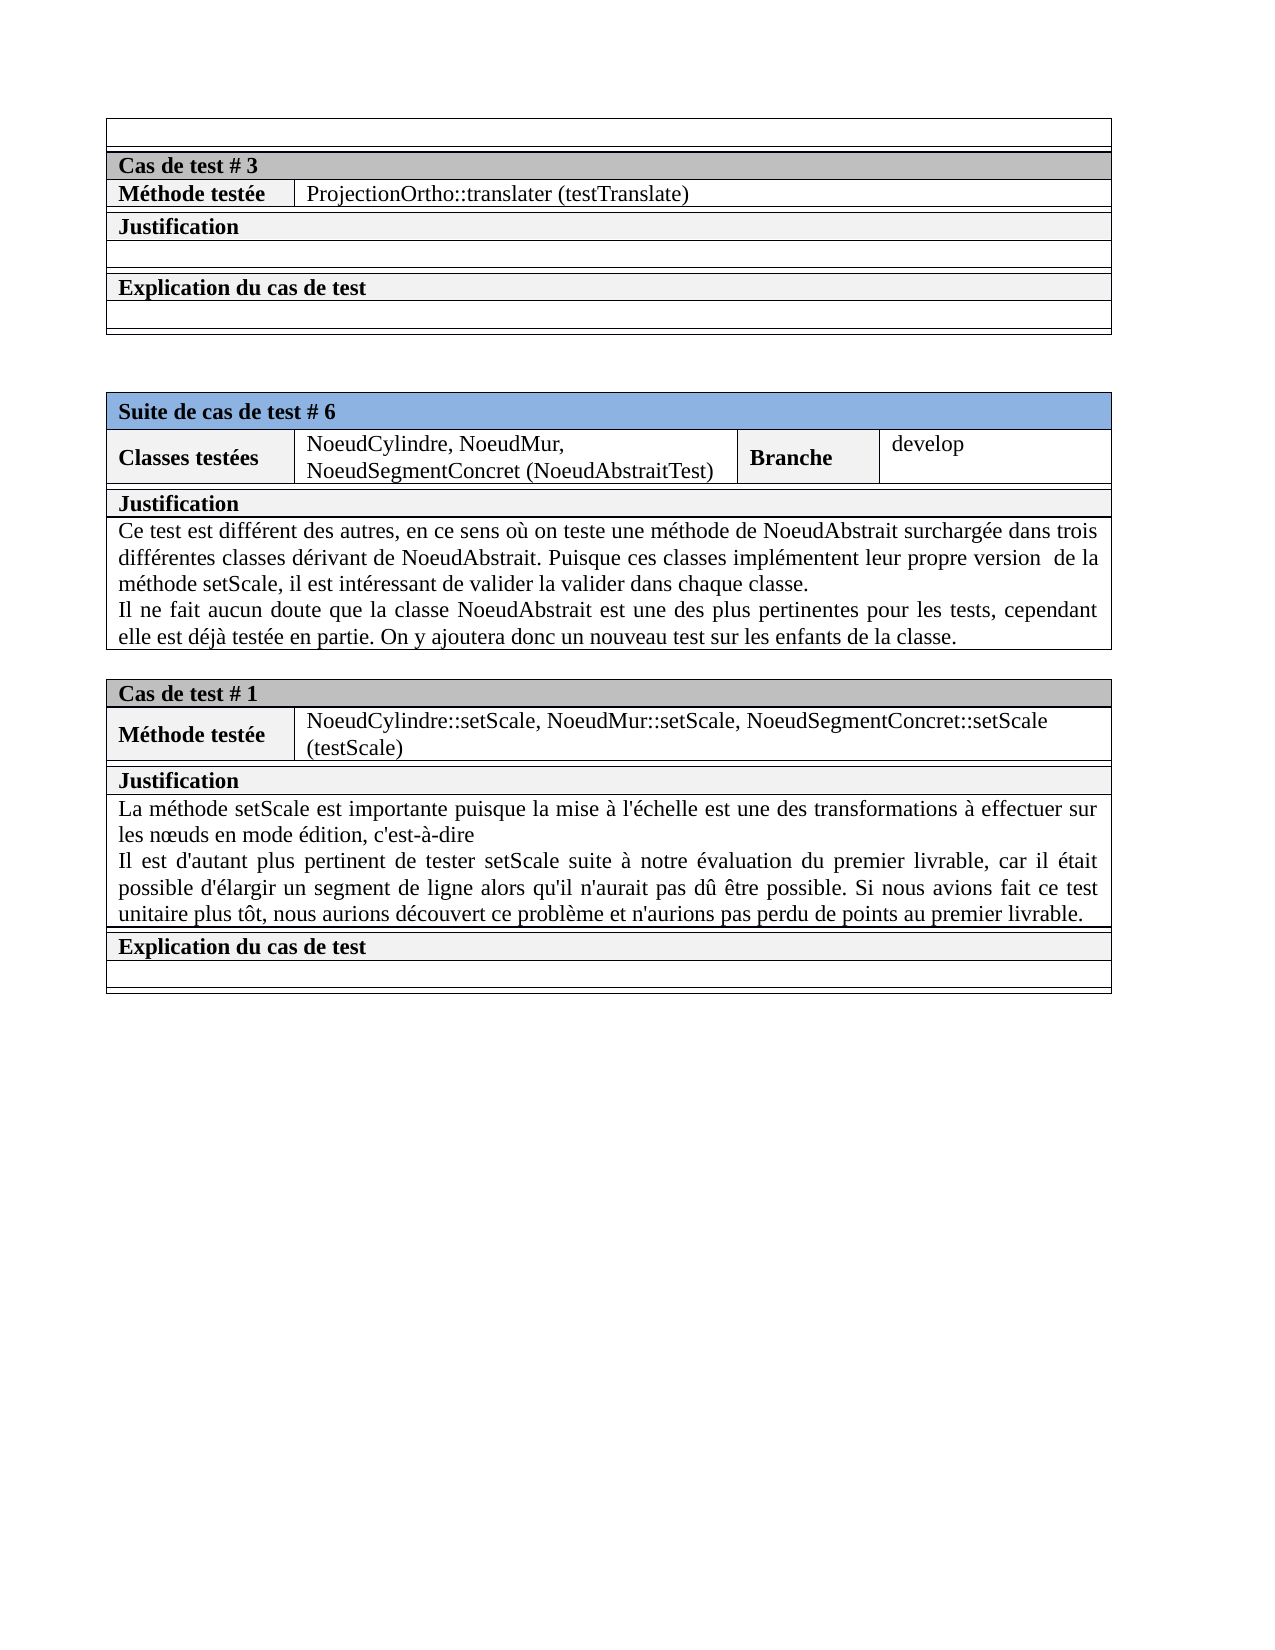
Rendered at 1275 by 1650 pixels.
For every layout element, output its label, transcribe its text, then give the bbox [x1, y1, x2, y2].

table_cell Méthode testée [107, 708, 294, 760]
table_cell Ce test est différent des autres, en ce sens où on teste une méthode de NoeudAbstrait surchargée dans trois différentes classes dérivant de NoeudAbstrait. Puisque ces classes implémentent leur propre version de la méthode setScale, il est intéressant de valider la valider dans chaque classe. Il ne fait aucun doute que la classe NoeudAbstrait est une des plus pertinentes pour les tests, cependant elle est déjà testée en partie. On y ajoutera donc un nouveau test sur les enfants de la classe. [107, 518, 1111, 649]
table_cell La méthode setScale est importante puisque la mise à l'échelle est une des transformations à effectuer sur les nœuds en mode édition, c'est-à-dire Il est d'autant plus pertinent de tester setScale suite à notre évaluation du premier livrable, car il était possible d'élargir un segment de ligne alors qu'il n'aurait pas dû être possible. Si nous avions fait ce test unitaire plus tôt, nous aurions découvert ce problème et n'aurions pas perdu de points au premier livrable. [107, 795, 1111, 926]
table_cell Cas de test # 3 [107, 153, 1111, 179]
table_cell Explication du cas de test [107, 274, 1111, 300]
table_cell Méthode testée [107, 180, 294, 206]
table_cell Justification [107, 767, 1111, 793]
table_cell Branche [738, 430, 879, 483]
table_cell [107, 988, 1111, 993]
table_cell NoeudCylindre, NoeudMur, NoeudSegmentConcret (NoeudAbstraitTest) [295, 430, 737, 483]
table_cell [107, 241, 1111, 267]
table_cell Explication du cas de test [107, 933, 1111, 960]
table_cell ProjectionOrtho::translater (testTranslate) [295, 180, 1111, 206]
table_cell [107, 484, 1111, 489]
table_cell Classes testées [107, 430, 294, 483]
table_cell [107, 268, 1111, 273]
table_cell [107, 301, 1111, 328]
table_cell develop [880, 430, 1111, 483]
table_header Cas de test # 1 [107, 680, 1111, 706]
table_cell [107, 761, 1111, 766]
table_cell Justification [107, 490, 1111, 516]
table_cell NoeudCylindre::setScale, NoeudMur::setScale, NoeudSegmentConcret::setScale (testScale) [295, 708, 1111, 760]
table_cell [107, 147, 1111, 151]
table_cell [107, 119, 1111, 146]
table_cell [107, 928, 1111, 932]
table_cell Justification [107, 213, 1111, 239]
table_cell [107, 329, 1111, 334]
table_header Suite de cas de test # 6 [107, 393, 1111, 429]
table_cell [107, 961, 1111, 987]
table_cell [107, 207, 1111, 212]
